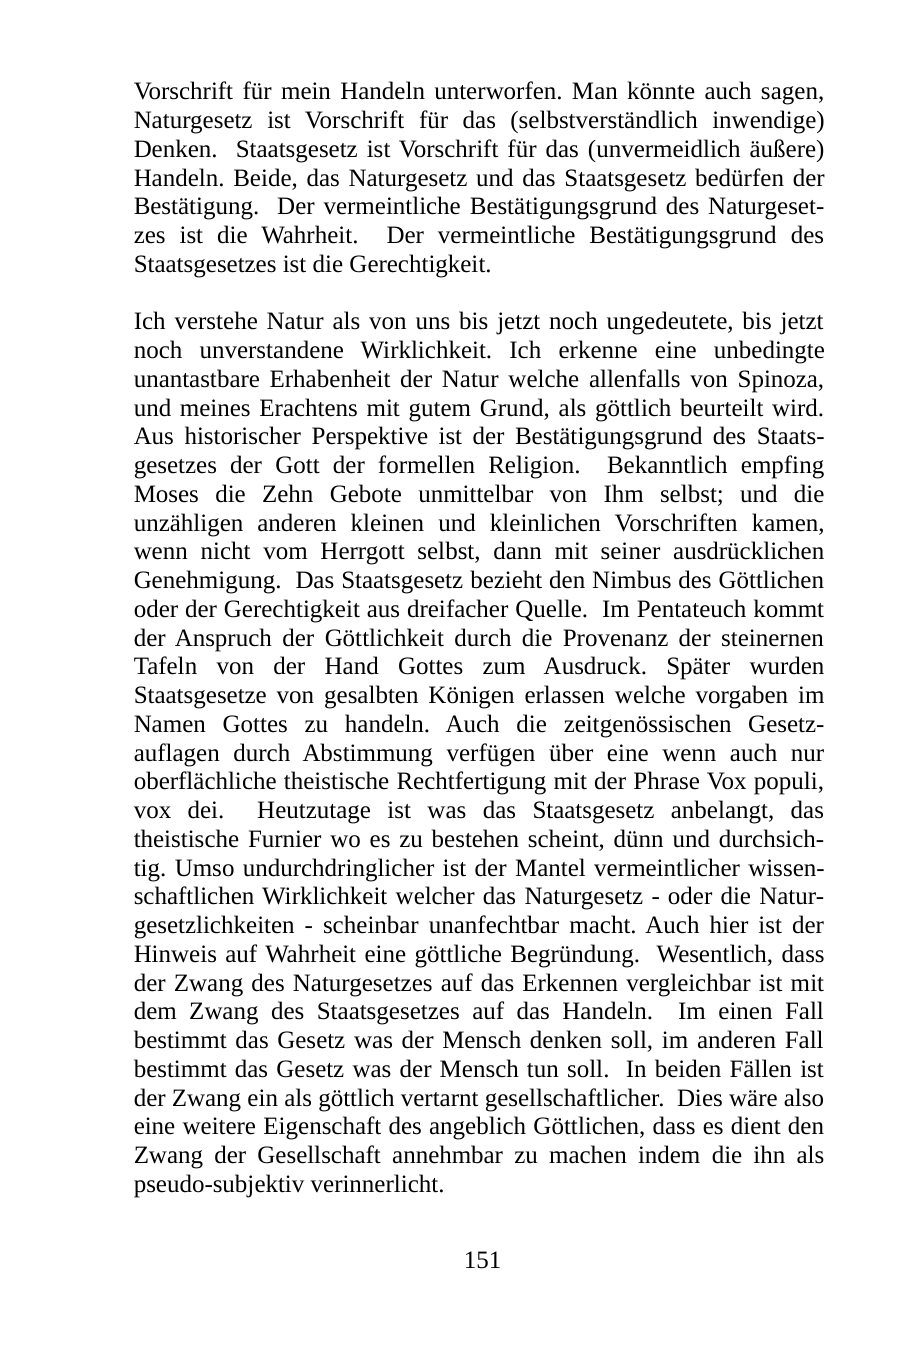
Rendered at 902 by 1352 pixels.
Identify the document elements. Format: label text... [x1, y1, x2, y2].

text Vorschrift für mein Handeln unterworfen. Man könnte auch sagen, Naturgesetz ist Vorschrift für das (selbstverständlich inwendige) Denken. Staatsgesetz ist Vorschrift für das (unvermeidlich äußere) Handeln. Beide, das Naturgesetz und das Staatsgesetz bedürfen der Bestätigung. Der vermeintliche Bestätigungsgrund des Naturgeset-zes ist die Wahrheit. Der vermeintliche Bestätigungsgrund des Staatsgesetzes ist die Gerechtigkeit. [133, 76, 825, 278]
text Ich verstehe Natur als von uns bis jetzt noch ungedeutete, bis jetzt noch unverstandene Wirklichkeit. Ich erkenne eine unbedingte unantastbare Erhabenheit der Natur welche allenfalls von Spinoza, und meines Erachtens mit gutem Grund, als göttlich beurteilt wird. Aus historischer Perspektive ist der Bestätigungsgrund des Staats-gesetzes der Gott der formellen Religion. Bekanntlich empfing Moses die Zehn Gebote unmittelbar von Ihm selbst; und die unzähligen anderen kleinen und kleinlichen Vorschriften kamen, wenn nicht vom Herrgott selbst, dann mit seiner ausdrücklichen Genehmigung. Das Staatsgesetz bezieht den Nimbus des Göttlichen oder der Gerechtigkeit aus dreifacher Quelle. Im Pentateuch kommt der Anspruch der Göttlichkeit durch die Provenanz der steinernen Tafeln von der Hand Gottes zum Ausdruck. Später wurden Staatsgesetze von gesalbten Königen erlassen welche vorgaben im Namen Gottes zu handeln. Auch die zeitgenössischen Gesetz-auflagen durch Abstimmung verfügen über eine wenn auch nur oberflächliche theistische Rechtfertigung mit der Phrase Vox populi, vox dei. Heutzutage ist was das Staatsgesetz anbelangt, das theistische Furnier wo es zu bestehen scheint, dünn und durchsich-tig. Umso undurchdringlicher ist der Mantel vermeintlicher wissen-schaftlichen Wirklichkeit welcher das Naturgesetz - oder die Natur-gesetzlichkeiten - scheinbar unanfechtbar macht. Auch hier ist der Hinweis auf Wahrheit eine göttliche Begründung. Wesentlich, dass der Zwang des Naturgesetzes auf das Erkennen vergleichbar ist mit dem Zwang des Staatsgesetzes auf das Handeln. Im einen Fall bestimmt das Gesetz was der Mensch denken soll, im anderen Fall bestimmt das Gesetz was der Mensch tun soll. In beiden Fällen ist der Zwang ein als göttlich vertarnt gesellschaftlicher. Dies wäre also eine weitere Eigenschaft des angeblich Göttlichen, dass es dient den Zwang der Gesellschaft annehmbar zu machen indem die ihn als pseudo-subjektiv verinnerlicht. [133, 306, 825, 1198]
